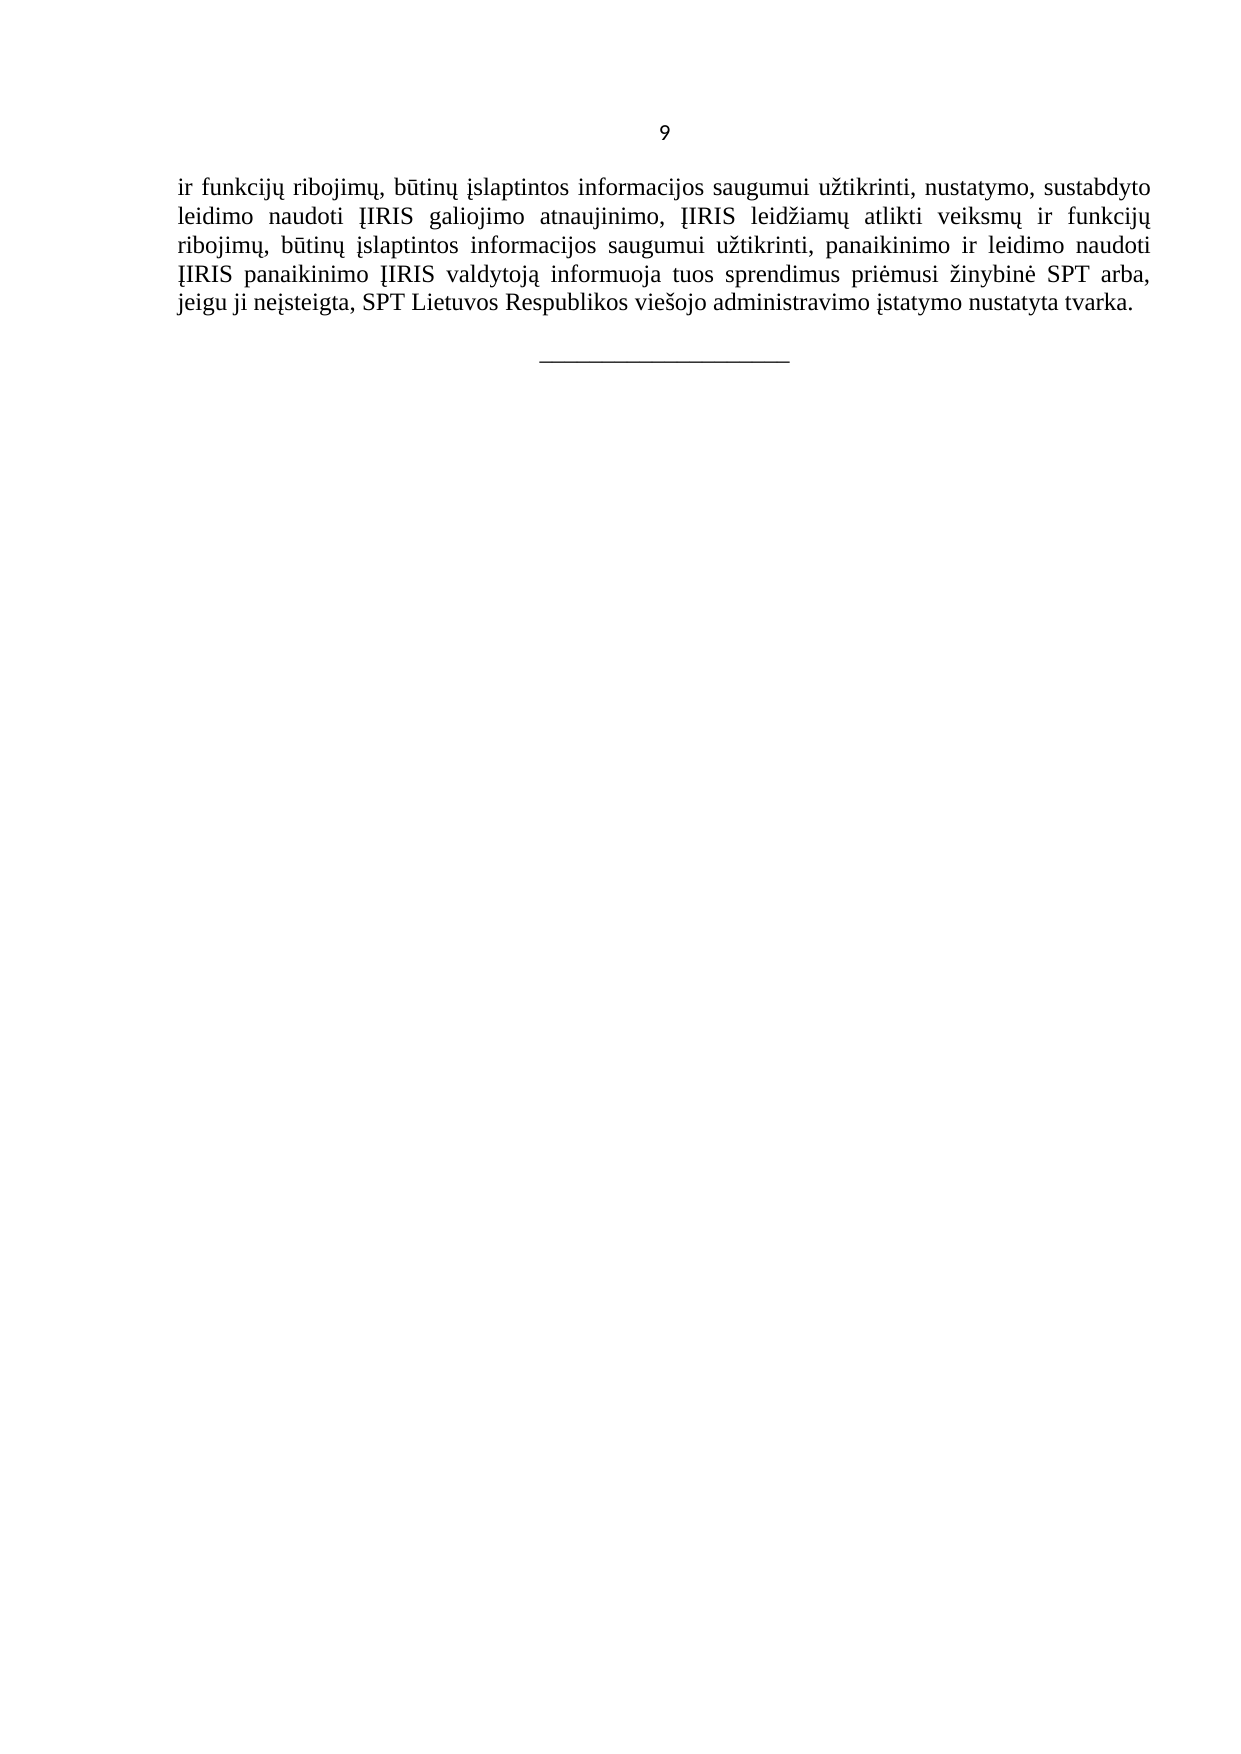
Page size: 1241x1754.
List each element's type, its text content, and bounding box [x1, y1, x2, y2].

text –––––––––––––––––––– [177, 345, 1152, 374]
text ir funkcijų ribojimų, būtinų įslaptintos informacijos saugumui užtikrinti, nustatymo, sustabdyto leidimo naudoti ĮIRIS galiojimo atnaujinimo, ĮIRIS leidžiamų atlikti veiksmų ir funkcijų ribojimų, būtinų įslaptintos informacijos saugumui užtikrinti, panaikinimo ir leidimo naudoti ĮIRIS panaikinimo ĮIRIS valdytoją informuoja tuos sprendimus priėmusi žinybinė SPT arba, jeigu ji neįsteigta, SPT Lietuvos Respublikos viešojo administravimo įstatymo nustatyta tvarka. [177, 172, 1152, 316]
